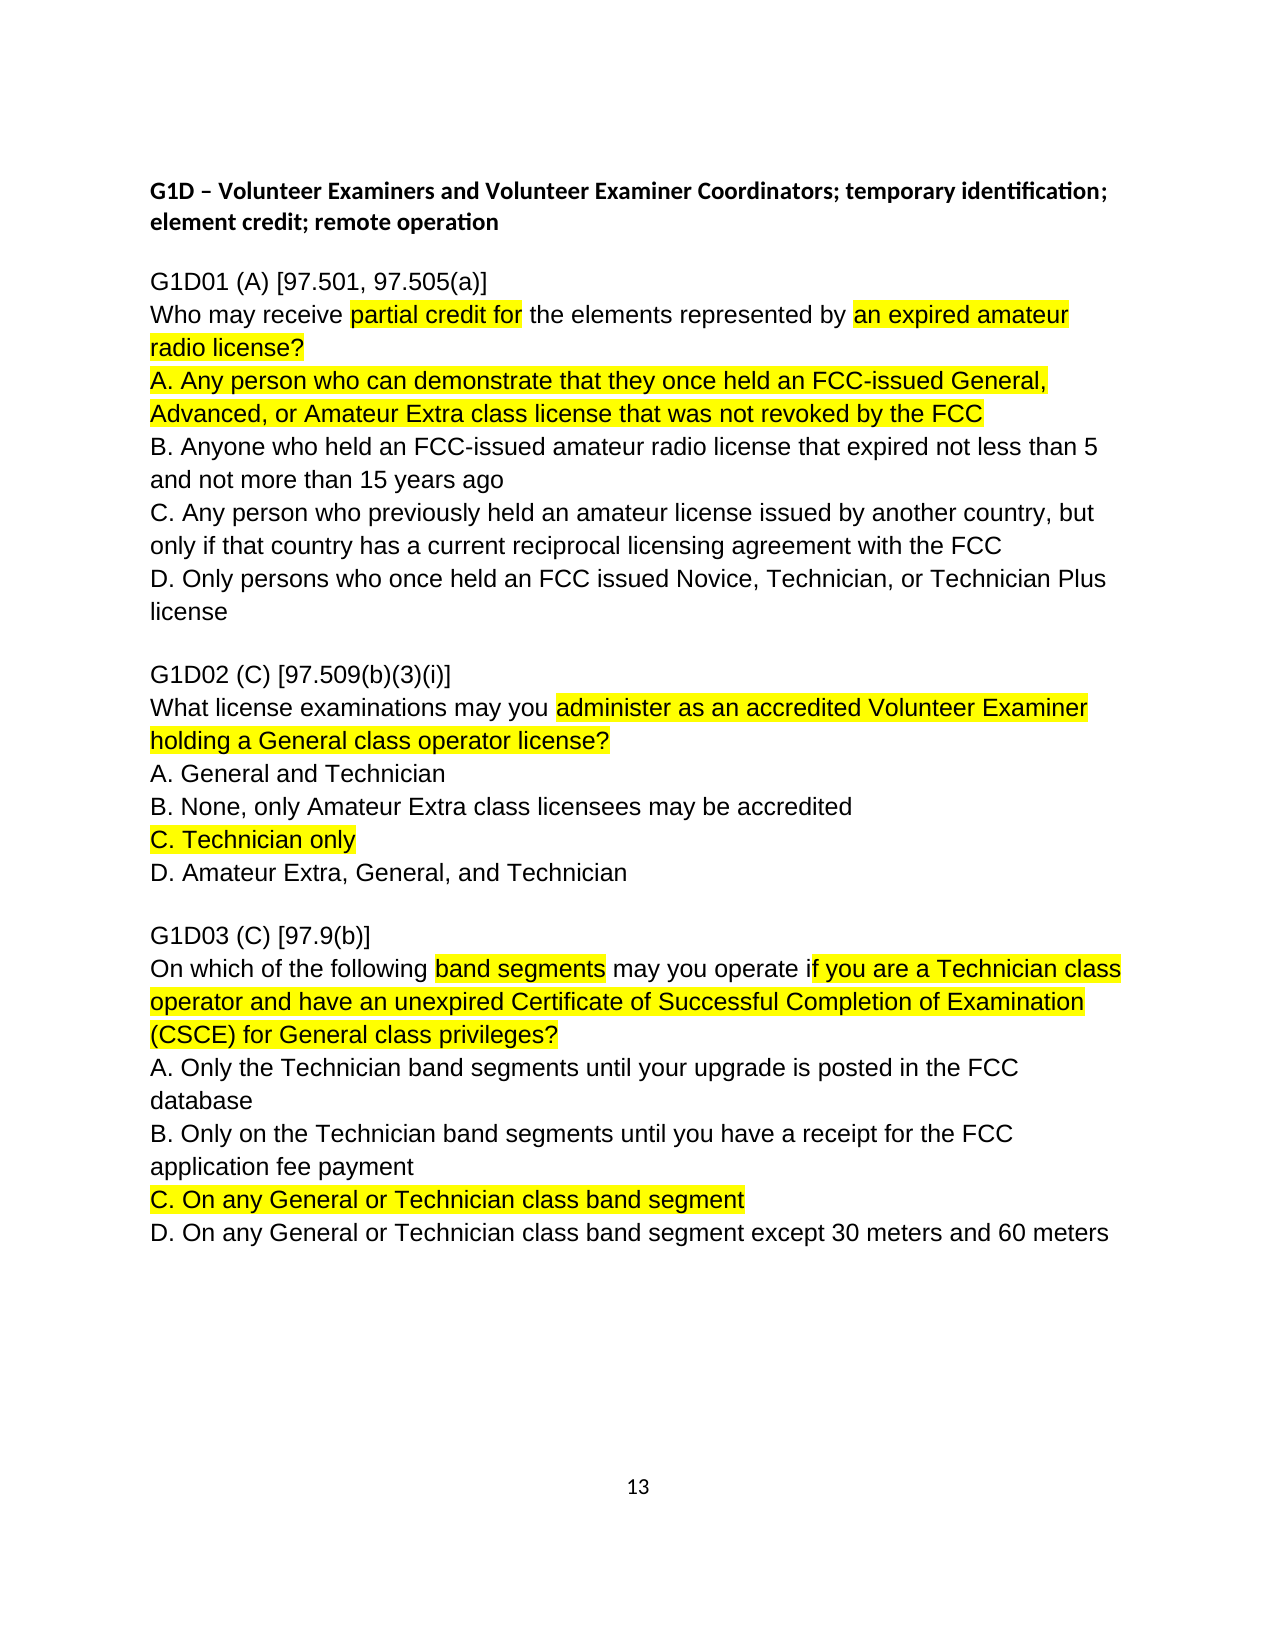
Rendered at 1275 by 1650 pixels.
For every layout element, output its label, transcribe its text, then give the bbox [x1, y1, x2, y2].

text G1D03 (C) [97.9(b)] On which of the following band segments may you operate if you are a Technician class operator and have an unexpired Certificate of Successful Completion of Examination (CSCE) for General class privileges? A. Only the Technician band segments until your upgrade is posted in the FCC database B. Only on the Technician band segments until you have a receipt for the FCC application fee payment C. On any General or Technician class band segment D. On any General or Technician class band segment except 30 meters and 60 meters [150, 921, 1125, 1247]
subtitle G1D – Volunteer Examiners and Volunteer Examiner Coordinators; temporary identification; element credit; remote operation [150, 176, 1125, 237]
text G1D02 (C) [97.509(b)(3)(i)] What license examinations may you administer as an accredited Volunteer Examiner holding a General class operator license? A. General and Technician B. None, only Amateur Extra class licensees may be accredited C. Technician only D. Amateur Extra, General, and Technician [150, 660, 1125, 887]
text G1D01 (A) [97.501, 97.505(a)] Who may receive partial credit for the elements represented by an expired amateur radio license? A. Any person who can demonstrate that they once held an FCC-issued General, Advanced, or Amateur Extra class license that was not revoked by the FCC B. Anyone who held an FCC-issued amateur radio license that expired not less than 5 and not more than 15 years ago C. Any person who previously held an amateur license issued by another country, but only if that country has a current reciprocal licensing agreement with the FCC D. Only persons who once held an FCC issued Novice, Technician, or Technician Plus license [150, 267, 1125, 626]
